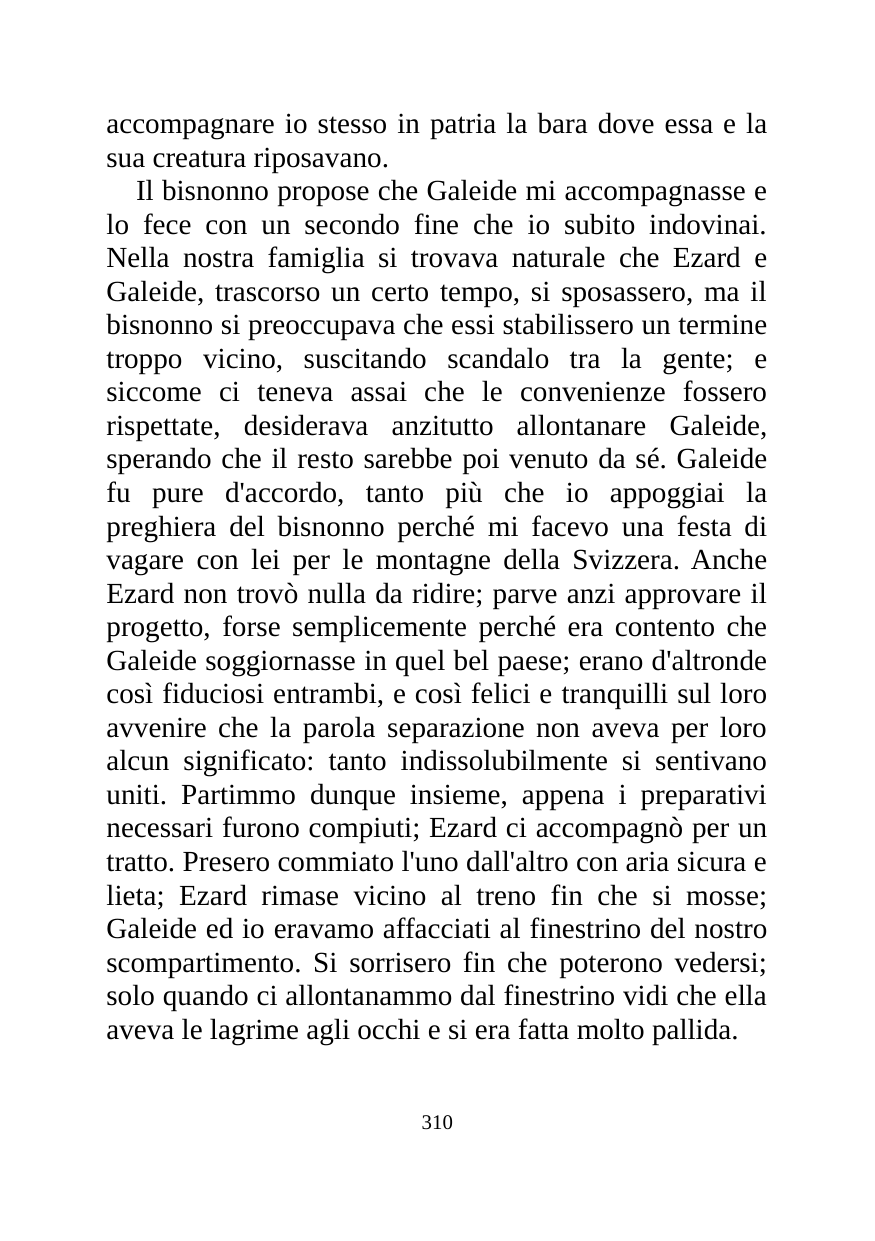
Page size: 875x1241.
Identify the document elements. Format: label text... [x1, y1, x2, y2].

text Il bisnonno propose che Galeide mi accompagnasse e lo fece con un secondo fine che io subito indovinai. Nella nostra famiglia si trovava naturale che Ezard e Galeide, trascorso un certo tempo, si sposassero, ma il bisnonno si preoccupava che essi stabilissero un termine troppo vicino, suscitando scandalo tra la gente; e siccome ci teneva assai che le convenienze fossero rispettate, desiderava anzitutto allontanare Galeide, sperando che il resto sarebbe poi venuto da sé. Galeide fu pure d'accordo, tanto più che io appoggiai la preghiera del bisnonno perché mi facevo una festa di vagare con lei per le montagne della Svizzera. Anche Ezard non trovò nulla da ridire; parve anzi approvare il progetto, forse semplicemente perché era contento che Galeide soggiornasse in quel bel paese; erano d'altronde così fiduciosi entrambi, e così felici e tranquilli sul loro avvenire che la parola separazione non aveva per loro alcun significato: tanto indissolubilmente si sentivano uniti. Partimmo dunque insieme, appena i preparativi necessari furono compiuti; Ezard ci accompagnò per un tratto. Presero commiato l'uno dall'altro con aria sicura e lieta; Ezard rimase vicino al treno fin che si mosse; Galeide ed io eravamo affacciati al finestrino del nostro scompartimento. Si sorrisero fin che poterono vedersi; solo quando ci allontanammo dal finestrino vidi che ella aveva le lagrime agli occhi e si era fatta molto pallida. [106, 173, 768, 1045]
text accompagnare io stesso in patria la bara dove essa e la sua creatura riposavano. [106, 106, 768, 173]
